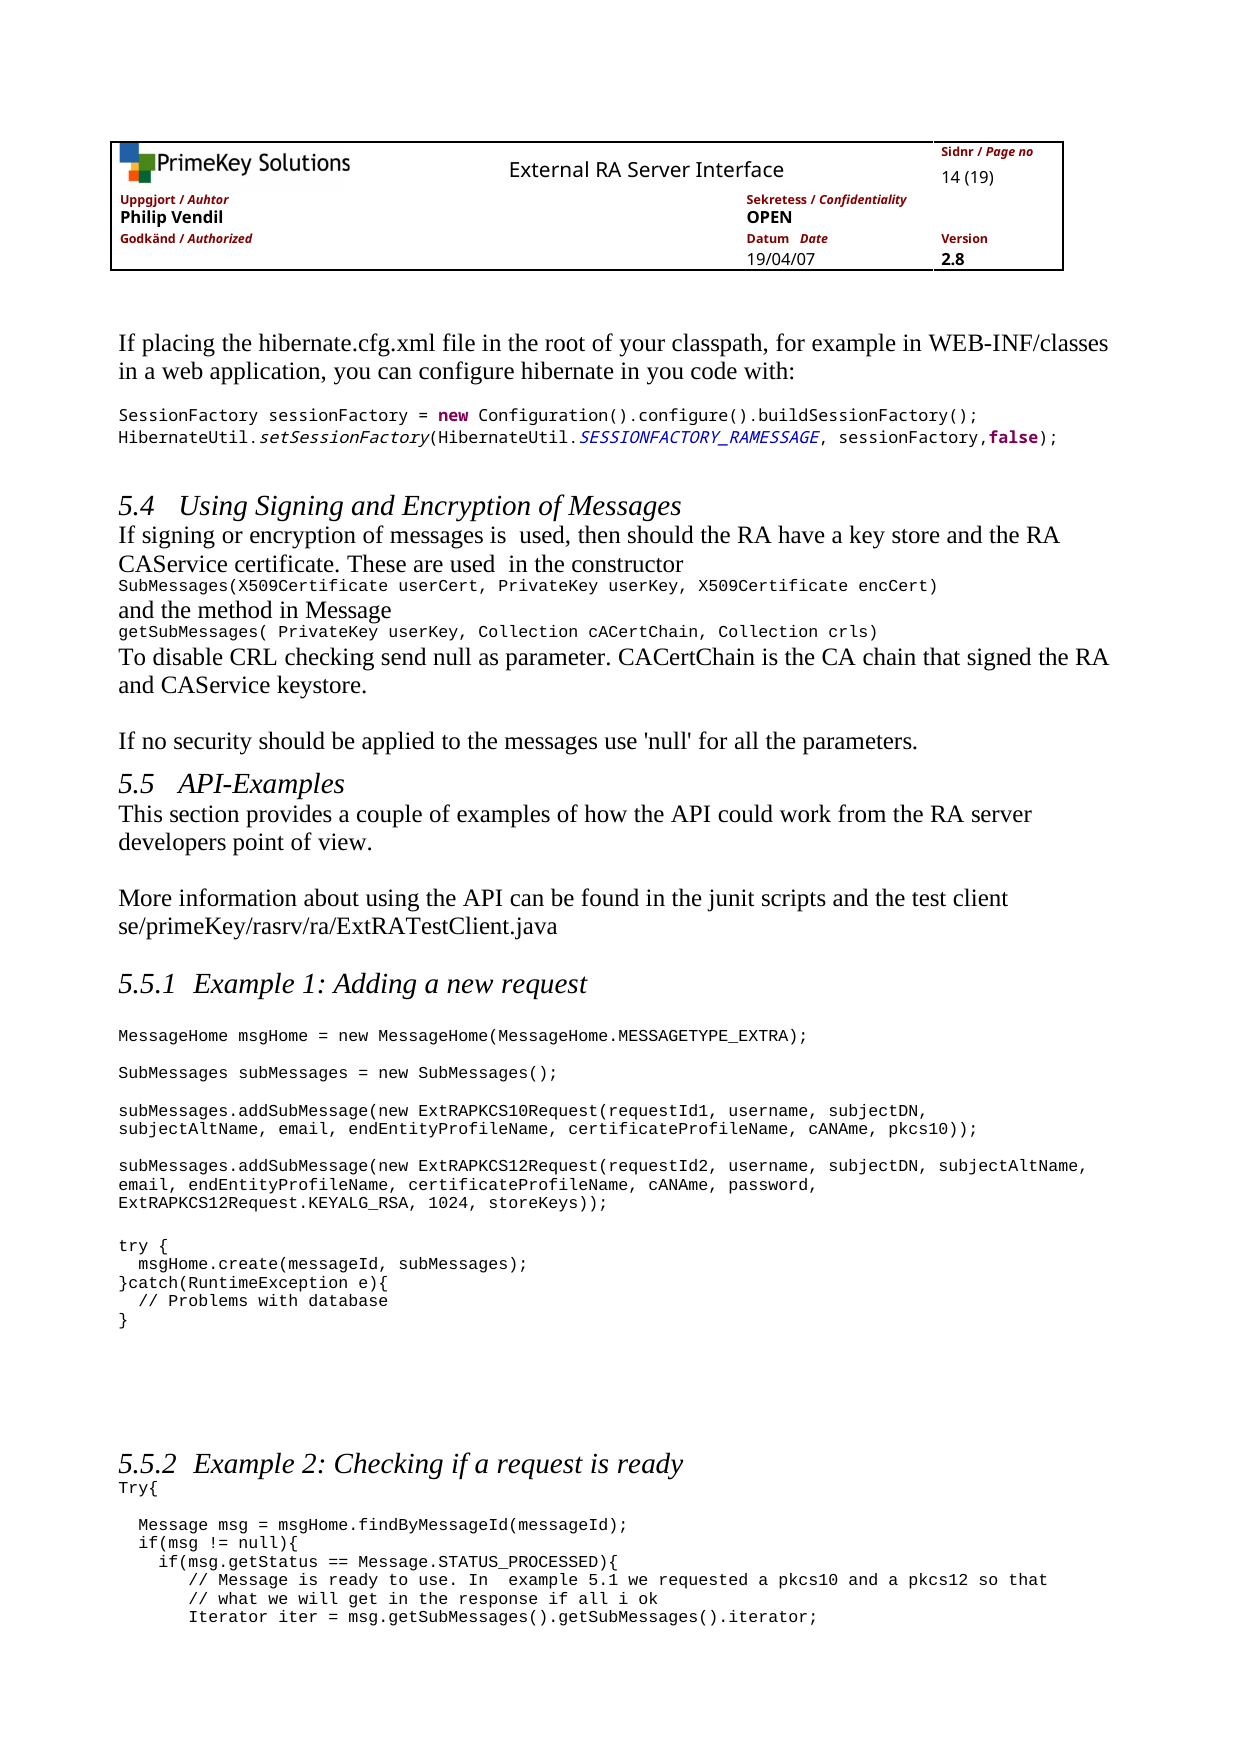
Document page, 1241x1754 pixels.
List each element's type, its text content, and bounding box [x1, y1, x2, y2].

text } [118, 1312, 1122, 1330]
text If no security should be applied to the messages use 'null' for all the parameters. [118, 727, 1122, 755]
text try { [118, 1238, 1122, 1256]
text MessageHome msgHome = new MessageHome(MessageHome.MESSAGETYPE_EXTRA); [118, 1028, 1122, 1047]
text To disable CRL checking send null as parameter. CACertChain is the CA chain that signed the RA and CAService keystore. [118, 643, 1122, 699]
text SessionFactory sessionFactory = new Configuration().configure().buildSessionFactory(); [118, 403, 1122, 426]
text This section provides a couple of examples of how the API could work from the RA server developers point of view. [118, 800, 1122, 856]
text subMessages.addSubMessage(new ExtRAPKCS10Request(requestId1, username, subjectDN, subjectAltName, email, endEntityProfileName, certificateProfileName, cANAme, pkcs10)); [118, 1102, 1122, 1139]
text msgHome.create(messageId, subMessages); [118, 1256, 1122, 1275]
text // Message is ready to use. In example 5.1 we requested a pkcs10 and a pkcs12 so that [118, 1572, 1122, 1591]
text HibernateUtil.setSessionFactory(HibernateUtil.SESSIONFACTORY_RAMESSAGE, sessionFactory,false); [118, 426, 1122, 448]
text if(msg != null){ [118, 1535, 1122, 1554]
subtitle Using Signing and Encryption of Messages [118, 489, 1122, 521]
text SubMessages subMessages = new SubMessages(); [118, 1065, 1122, 1084]
text // what we will get in the response if all i ok [118, 1591, 1122, 1609]
text More information about using the API can be found in the junit scripts and the test client se/primeKey/rasrv/ra/ExtRATestClient.java [118, 884, 1122, 940]
text Message msg = msgHome.findByMessageId(messageId); [118, 1517, 1122, 1535]
text if(msg.getStatus == Message.STATUS_PROCESSED){ [118, 1554, 1122, 1572]
text Iterator iter = msg.getSubMessages().getSubMessages().iterator; [118, 1609, 1122, 1628]
text If placing the hibernate.cfg.xml file in the root of your classpath, for example in WEB-INF/classes in a web application, you can configure hibernate in you code with: [118, 329, 1122, 385]
subtitle Example 2: Checking if a request is ready [118, 1447, 1122, 1479]
text // Problems with database [118, 1293, 1122, 1312]
text getSubMessages( PrivateKey userKey, Collection cACertChain, Collection crls) [118, 624, 1122, 643]
subtitle Example 1: Adding a new request [118, 968, 1122, 1000]
text }catch(RuntimeException e){ [118, 1275, 1122, 1293]
text SubMessages(X509Certificate userCert, PrivateKey userKey, X509Certificate encCert) [118, 577, 1122, 596]
text and the method in Message [118, 596, 1122, 624]
text Try{ [118, 1479, 1122, 1498]
text If signing or encryption of messages is used, then should the RA have a key store and the RA CAService certificate. These are used in the constructor [118, 521, 1122, 577]
text subMessages.addSubMessage(new ExtRAPKCS12Request(requestId2, username, subjectDN, subjectAltName, email, endEntityProfileName, certificateProfileName, cANAme, password, ExtRAPKCS12Request.KEYALG_RSA, 1024, storeKeys)); [118, 1158, 1122, 1214]
subtitle API-Examples [118, 767, 1122, 800]
